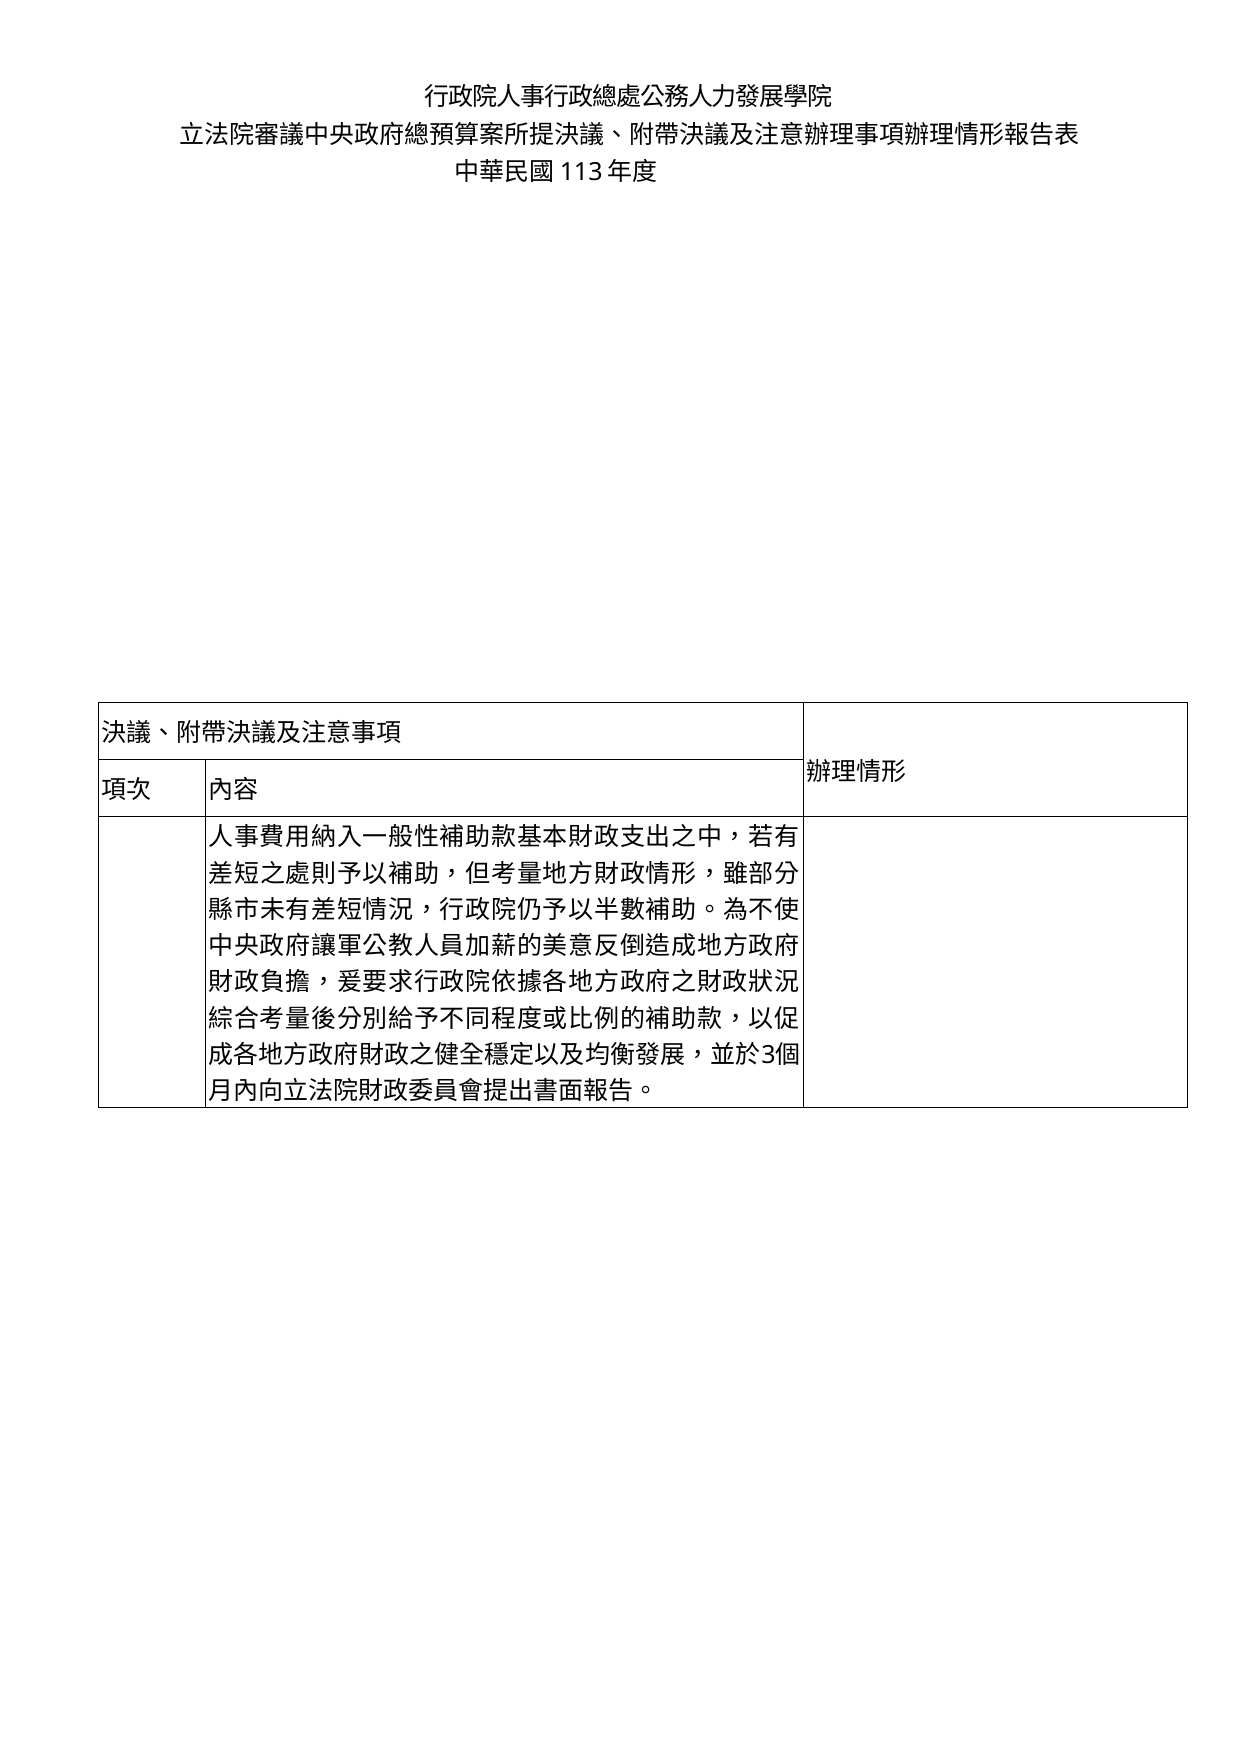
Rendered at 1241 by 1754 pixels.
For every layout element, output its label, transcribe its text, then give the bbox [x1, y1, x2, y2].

table_cell 項次 [99, 760, 205, 816]
table_header 辦理情形 [804, 703, 1187, 816]
table_cell [804, 817, 1187, 1107]
table_cell [99, 817, 205, 1107]
table_cell 人事費用納入一般性補助款基本財政支出之中，若有差短之處則予以補助，但考量地方財政情形，雖部分縣市未有差短情況，行政院仍予以半數補助。為不使中央政府讓軍公教人員加薪的美意反倒造成地方政府財政負擔，爰要求行政院依據各地方政府之財政狀況綜合考量後分別給予不同程度或比例的補助款，以促成各地方政府財政之健全穩定以及均衡發展，並於3個月內向立法院財政委員會提出書面報告。 [206, 817, 803, 1107]
table_cell 內容 [206, 760, 803, 816]
table_header 決議、附帶決議及注意事項 [99, 703, 803, 759]
